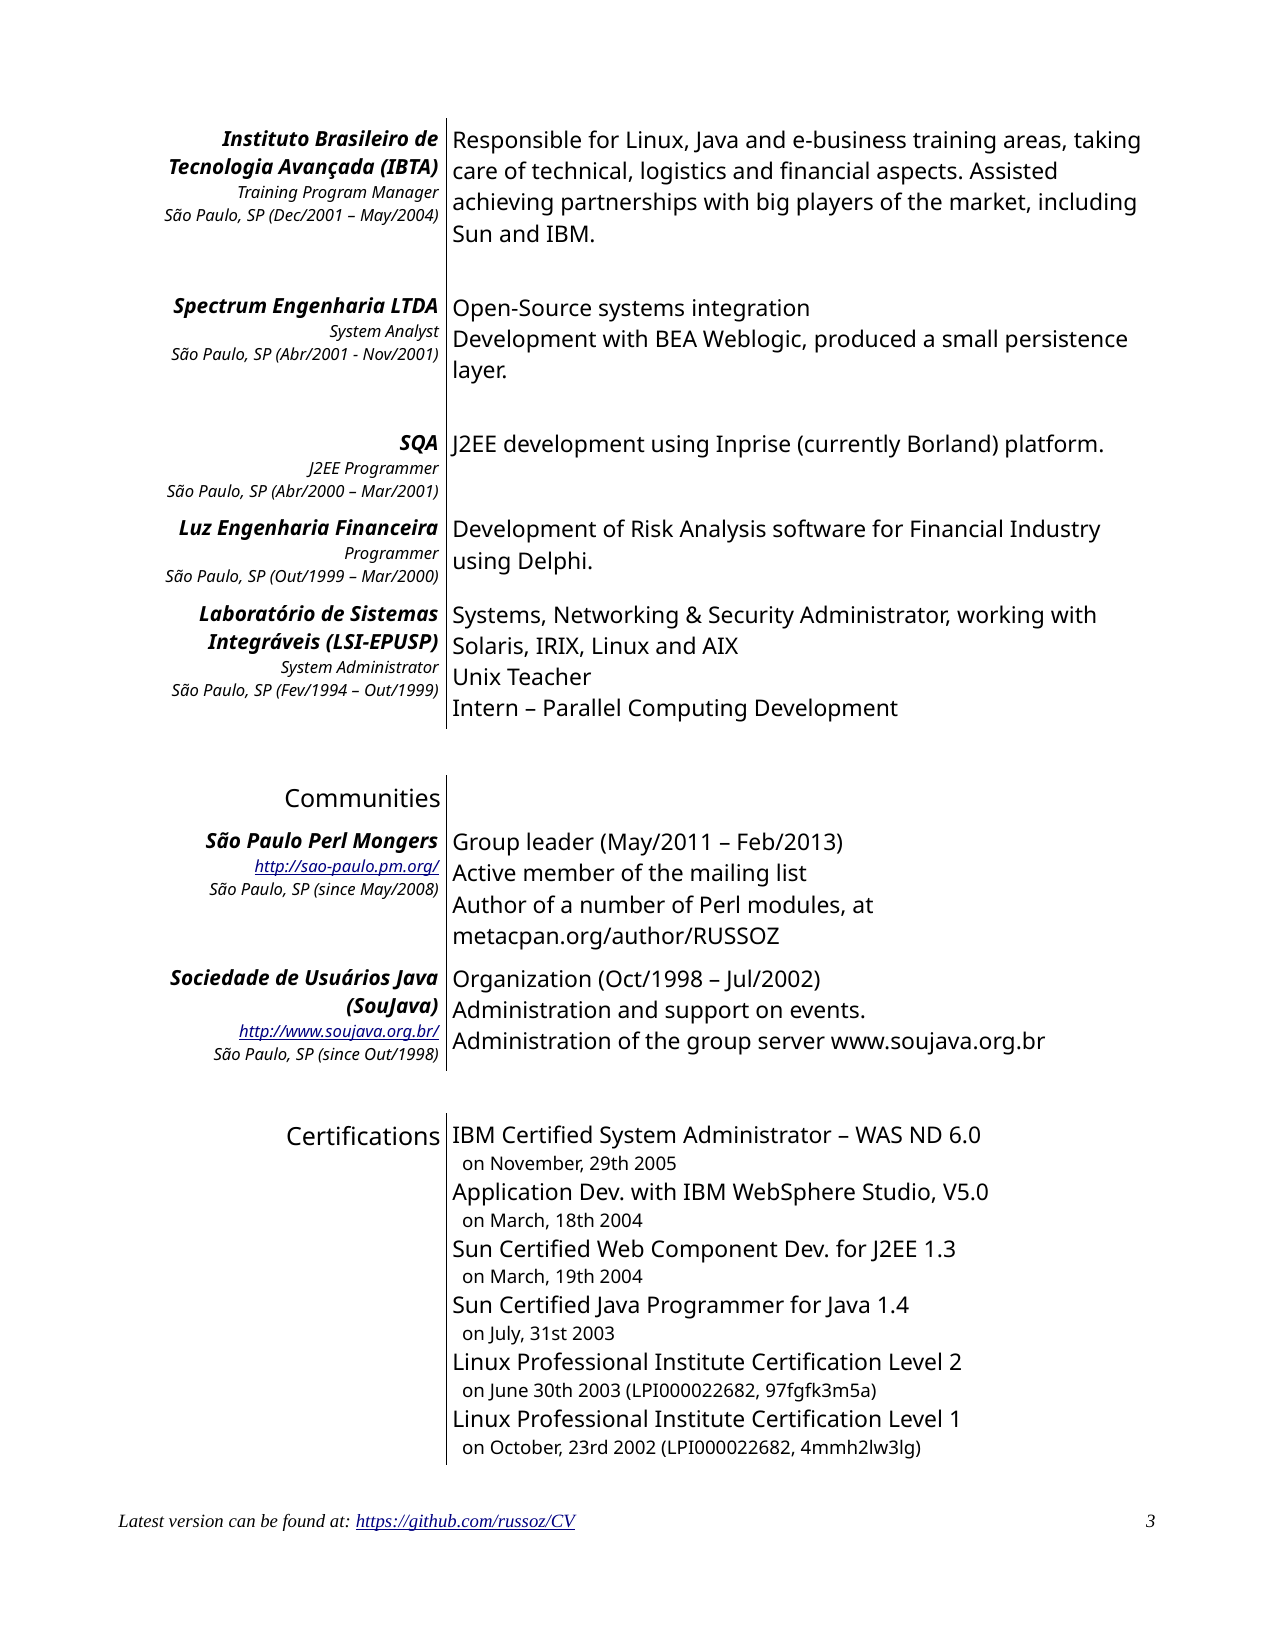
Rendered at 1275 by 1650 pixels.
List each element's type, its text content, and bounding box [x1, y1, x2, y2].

table_cell Systems, Networking & Security Administrator, working with Solaris, IRIX, Linux and AIX Unix Teacher Intern – Parallel Computing Development [447, 593, 1157, 729]
table_cell Sociedade de Usuários Java (SouJava) http://www.soujava.org.br/ São Paulo, SP (since Out/1998) [118, 957, 446, 1071]
table_cell IBM Certified System Administrator – WAS ND 6.0 on November, 29th 2005 Application Dev. with IBM WebSphere Studio, V5.0 on March, 18th 2004 Sun Certified Web Component Dev. for J2EE 1.3 on March, 19th 2004 Sun Certified Java Programmer for Java 1.4 on July, 31st 2003 Linux Professional Institute Certification Level 2 on June 30th 2003 (LPI000022682, 97fgfk3m5a) Linux Professional Institute Certification Level 1 on October, 23rd 2002 (LPI000022682, 4mmh2lw3lg) [447, 1113, 1157, 1465]
table_cell [447, 775, 1157, 820]
table_cell Luz Engenharia Financeira Programmer São Paulo, SP (Out/1999 – Mar/2000) [118, 508, 446, 593]
table_cell J2EE development using Inprise (currently Borland) platform. [447, 422, 1157, 508]
table_cell São Paulo Perl Mongers http://sao-paulo.pm.org/ São Paulo, SP (since May/2008) [118, 820, 446, 957]
table_cell Group leader (May/2011 – Feb/2013) Active member of the mailing list Author of a number of Perl modules, at metacpan.org/author/RUSSOZ [447, 820, 1157, 957]
table_cell [118, 729, 446, 775]
table_cell [446, 729, 1157, 775]
table_cell [118, 1071, 446, 1113]
table_cell Development of Risk Analysis software for Financial Industry using Delphi. [447, 508, 1157, 593]
table_cell Certifications [118, 1113, 446, 1465]
table_cell Organization (Oct/1998 – Jul/2002) Administration and support on events. Administration of the group server www.soujava.org.br [447, 957, 1157, 1071]
table_cell Responsible for Linux, Java and e-business training areas, taking care of technical, logistics and financial aspects. Assisted achieving partnerships with big players of the market, including Sun and IBM. [447, 118, 1157, 286]
table_cell SQA J2EE Programmer São Paulo, SP (Abr/2000 – Mar/2001) [118, 422, 446, 508]
table_cell Communities [118, 775, 446, 820]
table_cell [446, 1071, 1157, 1113]
table_cell Open-Source systems integration Development with BEA Weblogic, produced a small persistence layer. [447, 286, 1157, 422]
table_cell Laboratório de Sistemas Integráveis (LSI-EPUSP) System Administrator São Paulo, SP (Fev/1994 – Out/1999) [118, 593, 446, 729]
table_cell Spectrum Engenharia LTDA System Analyst São Paulo, SP (Abr/2001 - Nov/2001) [118, 286, 446, 422]
table_cell Instituto Brasileiro de Tecnologia Avançada (IBTA) Training Program Manager São Paulo, SP (Dec/2001 – May/2004) [118, 118, 446, 286]
